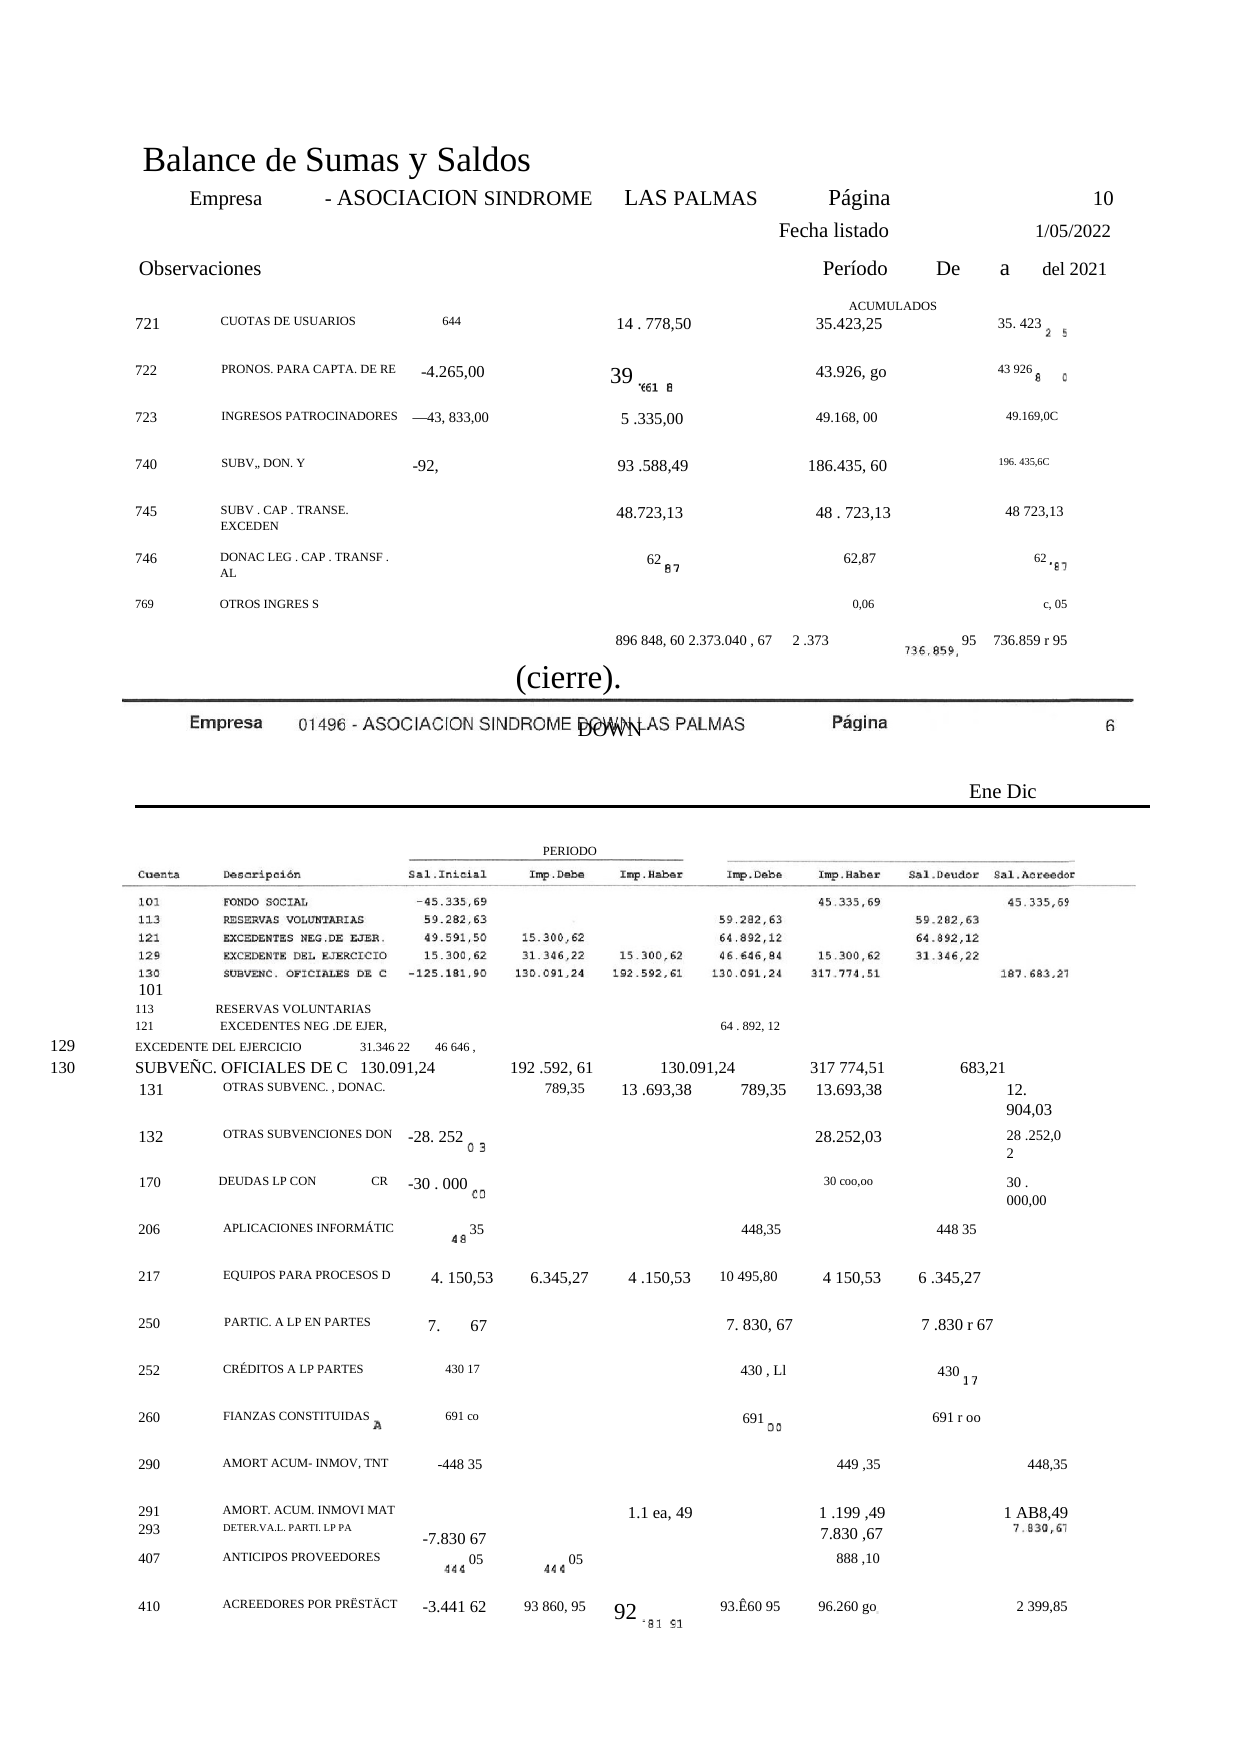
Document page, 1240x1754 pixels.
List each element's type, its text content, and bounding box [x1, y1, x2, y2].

table_cell [905, 1126, 997, 1173]
table_cell [513, 455, 610, 502]
table_cell 260 [136, 1409, 206, 1456]
table_cell -3.441 62 [408, 1597, 499, 1644]
table_cell 4 .150,53 [597, 1268, 695, 1315]
table_cell [695, 1550, 794, 1597]
table_cell 407 [136, 1550, 206, 1597]
list EXCEDENTE DEL EJERCICIO 31.346 22 46 646 , [50, 1036, 1067, 1055]
table_cell [409, 549, 513, 597]
table_cell [905, 1550, 997, 1597]
text Ene Dic [135, 779, 1042, 803]
table_cell [499, 1362, 597, 1409]
table_cell [499, 1503, 597, 1550]
table_cell [499, 1126, 597, 1173]
table_cell 430 17 [408, 1362, 499, 1409]
table_cell 62,87 [794, 549, 907, 597]
table_cell -30 . 000 [408, 1174, 499, 1221]
table_cell [597, 1456, 695, 1503]
table_header [905, 1079, 997, 1126]
table_cell 1 AB8,49 [998, 1503, 1068, 1550]
table_cell OTRAS SUBVENCIONES DON [206, 1126, 408, 1173]
table_cell 7 .830 r 67 [905, 1315, 997, 1362]
table_cell 48 723,13 [998, 502, 1067, 549]
table_cell 6.345,27 [499, 1268, 597, 1315]
table_cell [597, 1174, 695, 1221]
table_cell [513, 408, 610, 455]
table_cell [795, 1362, 905, 1409]
table_cell 10 495,80 [695, 1268, 794, 1315]
table_header 12. 904,03 [998, 1079, 1068, 1126]
table_cell [998, 1315, 1068, 1362]
table_cell [907, 361, 998, 408]
table_cell [907, 502, 998, 549]
table_cell -28. 252 [408, 1126, 499, 1173]
table_cell 35 [408, 1221, 499, 1268]
table_cell 96.260 go [795, 1597, 905, 1644]
table_cell 430 , Ll [695, 1362, 794, 1409]
table_cell [695, 1174, 794, 1221]
table_cell SUBV„ DON. Y [214, 455, 408, 502]
table_cell AMORT ACUM- INMOV, TNT [206, 1456, 408, 1503]
text 121 EXCEDENTES NEG .DE EJER, 64 . 892, 12 [135, 1018, 1067, 1033]
table_cell [499, 1315, 597, 1362]
table_cell 723 [135, 408, 213, 455]
table_cell [499, 1174, 597, 1221]
table_cell [513, 361, 610, 408]
table_cell 30 . 000,00 [998, 1174, 1068, 1221]
table_header 13 .693,38 [597, 1079, 695, 1126]
table_cell 722 [135, 361, 213, 408]
table_cell 740 [135, 455, 213, 502]
table_cell 170 [136, 1174, 206, 1221]
table_cell 290 [136, 1456, 206, 1503]
table_cell DONAC LEG . CAP . TRANSF . AL [214, 549, 408, 597]
table_cell 691 co [408, 1409, 499, 1456]
table_cell 35.423,25 [794, 314, 907, 361]
table_cell 196. 435,6C [998, 455, 1067, 502]
table_cell 448 35 [905, 1221, 997, 1268]
table_cell [499, 1456, 597, 1503]
table_cell —43, 833,00 [409, 408, 513, 455]
table_cell -92, [409, 455, 513, 502]
table_cell [513, 549, 610, 597]
table_cell [597, 1221, 695, 1268]
table_cell 93.Ê60 95 [695, 1597, 794, 1644]
text 113 RESERVAS VOLUNTARIAS [135, 1001, 1067, 1016]
table_cell [998, 1409, 1068, 1456]
table_cell [597, 1362, 695, 1409]
table_cell [795, 1409, 905, 1456]
table_cell 7. 830, 67 [695, 1315, 794, 1362]
table_cell [499, 1409, 597, 1456]
text 769 OTROS INGRES S 0,06 c, 05 [135, 597, 1068, 611]
table_cell 2 399,85 [998, 1597, 1068, 1644]
table_cell 644 [409, 314, 513, 361]
table_cell [695, 1503, 794, 1550]
table_cell [795, 1221, 905, 1268]
table_cell [695, 1126, 794, 1173]
table_cell [905, 1174, 997, 1221]
table_cell ANTICIPOS PROVEEDORES [206, 1550, 408, 1597]
table_cell 14 . 778,50 [610, 314, 694, 361]
table_cell [597, 1409, 695, 1456]
table_cell [907, 408, 998, 455]
table_cell 6 .345,27 [905, 1268, 997, 1315]
list SUBVEÑC. OFICIALES DE C 130.091,24 192 .592, 61 130.091,24 317 774,51 683,21 [50, 1058, 1067, 1077]
table_cell 1 .199 ,49 7.830 ,67 [795, 1503, 905, 1550]
table_cell [694, 361, 794, 408]
table_cell 28 .252,02 [998, 1126, 1068, 1173]
table_cell 449 ,35 [795, 1456, 905, 1503]
table_cell [695, 1456, 794, 1503]
table_cell [907, 314, 998, 361]
table_cell [998, 1550, 1068, 1597]
table_cell -7.830 67 [408, 1503, 499, 1550]
table_cell [694, 502, 794, 549]
table_cell [409, 502, 513, 549]
table_cell 62 [998, 549, 1067, 597]
table_cell 721 [135, 314, 213, 361]
table_cell 206 [136, 1221, 206, 1268]
table_cell [998, 1362, 1068, 1409]
table_cell -4.265,00 [409, 361, 513, 408]
table_cell 4 150,53 [795, 1268, 905, 1315]
table_header 789,35 [499, 1079, 597, 1126]
table_cell 217 [136, 1268, 206, 1315]
table_cell PARTIC. A LP EN PARTES [206, 1315, 408, 1362]
table_cell [905, 1503, 997, 1550]
table_cell 745 [135, 502, 213, 549]
table_cell EQUIPOS PARA PROCESOS D [206, 1268, 408, 1315]
table_cell [513, 502, 610, 549]
table_cell 92 [597, 1597, 695, 1644]
table_cell AMORT. ACUM. INMOVI MAT DETER.VA.L. PARTI. LP PA [206, 1503, 408, 1550]
table_cell -448 35 [408, 1456, 499, 1503]
table_cell 05 [408, 1550, 499, 1597]
table_cell 410 [136, 1597, 206, 1644]
table_header 13.693,38 [795, 1079, 905, 1126]
table_cell 888 ,10 [795, 1550, 905, 1597]
table_cell [795, 1315, 905, 1362]
table_cell 448,35 [998, 1456, 1068, 1503]
table_cell 93 860, 95 [499, 1597, 597, 1644]
table_cell 186.435, 60 [794, 455, 907, 502]
table_cell 250 [136, 1315, 206, 1362]
table_cell FIANZAS CONSTITUIDAS [206, 1409, 408, 1456]
table_cell 05 [499, 1550, 597, 1597]
table_cell DEUDAS LP CON CR [206, 1174, 408, 1221]
table_cell 4. 150,53 [408, 1268, 499, 1315]
table_cell 39 [610, 361, 694, 408]
table_cell 43 926 [998, 361, 1067, 408]
table_cell 291 293 [136, 1503, 206, 1550]
table_cell [907, 455, 998, 502]
table_cell [998, 1221, 1068, 1268]
table_cell CUOTAS DE USUARIOS [214, 314, 408, 361]
text (cierre). [135, 658, 1002, 696]
table_cell [597, 1126, 695, 1173]
text 896 848, 60 2.373.040 , 67 2 .373 95 736.859 r 95 [135, 632, 1067, 656]
table_cell [694, 455, 794, 502]
table_cell 7. 67 [408, 1315, 499, 1362]
table_cell [694, 314, 794, 361]
table_cell PRONOS. PARA CAPTA. DE RE [214, 361, 408, 408]
table_cell ACREEDORES POR PRËSTÄCT [206, 1597, 408, 1644]
table_cell [597, 1315, 695, 1362]
table_cell 28.252,03 [795, 1126, 905, 1173]
table_cell 746 [135, 549, 213, 597]
table_cell 49.168, 00 [794, 408, 907, 455]
table_cell 252 [136, 1362, 206, 1409]
table_cell 430 [905, 1362, 997, 1409]
table_cell 93 .588,49 [610, 455, 694, 502]
table_header 789,35 [695, 1079, 794, 1126]
table_header [408, 1079, 499, 1126]
table_cell [513, 314, 610, 361]
table_cell APLICACIONES INFORMÁTIC [206, 1221, 408, 1268]
table_cell CRÉDITOS A LP PARTES [206, 1362, 408, 1409]
table_header 131 [136, 1079, 206, 1126]
table_cell 691 [695, 1409, 794, 1456]
table_cell [998, 1268, 1068, 1315]
table_cell 43.926, go [794, 361, 907, 408]
table_cell [694, 408, 794, 455]
table_cell INGRESOS PATROCINADORES [214, 408, 408, 455]
table_cell [499, 1221, 597, 1268]
table_cell 1.1 ea, 49 [597, 1503, 695, 1550]
table_cell [907, 549, 998, 597]
table_header OTRAS SUBVENC. , DONAC. [206, 1079, 408, 1126]
table_cell [905, 1456, 997, 1503]
table_cell 132 [136, 1126, 206, 1173]
table_cell 49.169,0C [998, 408, 1067, 455]
table_cell [597, 1550, 695, 1597]
table_cell 5 .335,00 [610, 408, 694, 455]
table_cell 48 . 723,13 [794, 502, 907, 549]
table_cell 448,35 [695, 1221, 794, 1268]
table_cell [905, 1597, 997, 1644]
table_cell 62 [610, 549, 694, 597]
table_cell 48.723,13 [610, 502, 694, 549]
text 101 [138, 978, 1067, 999]
table_cell [694, 549, 794, 597]
table_cell 691 r oo [905, 1409, 997, 1456]
table_cell SUBV . CAP . TRANSE. EXCEDEN [214, 502, 408, 549]
table_cell 35. 423 [998, 314, 1067, 361]
table_cell 30 coo,oo [795, 1174, 905, 1221]
